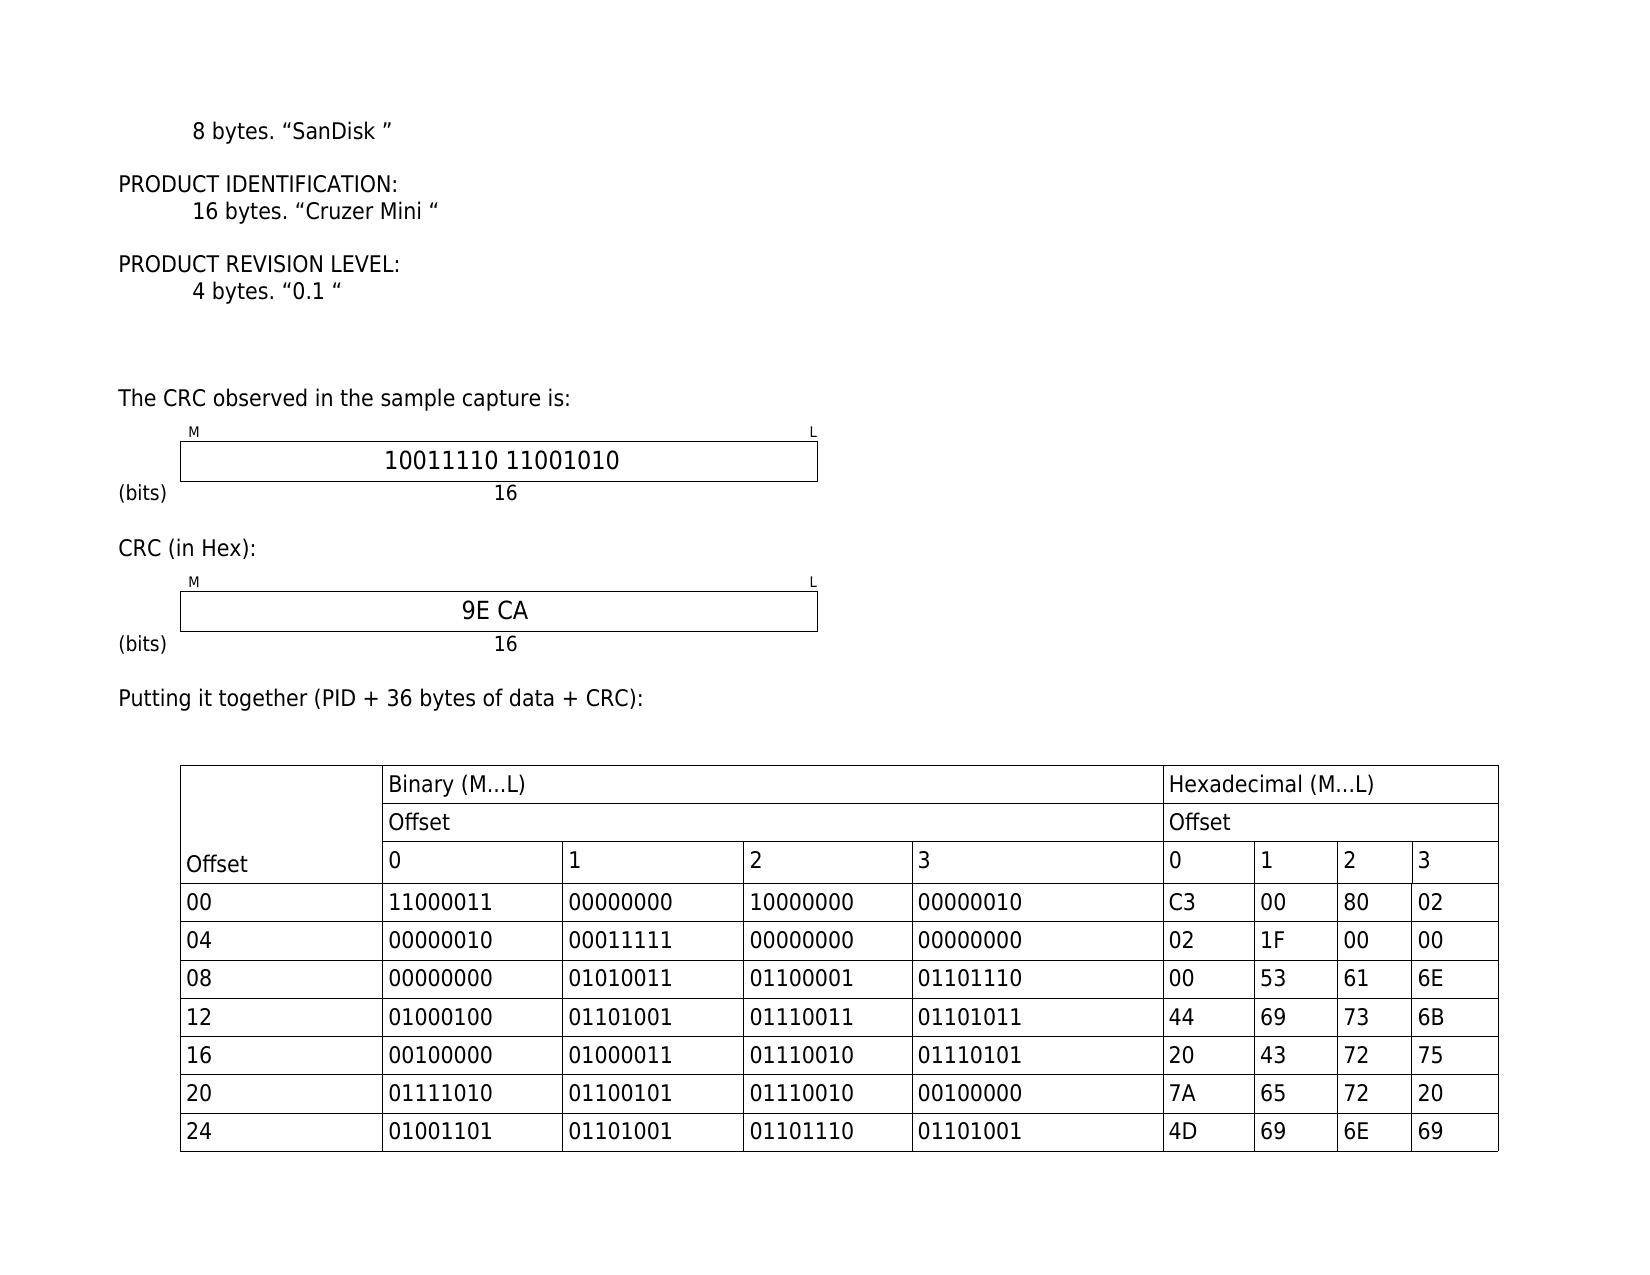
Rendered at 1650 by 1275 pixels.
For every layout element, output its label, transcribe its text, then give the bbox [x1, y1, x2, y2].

table_cell 01100101 [563, 1075, 743, 1113]
table_cell 0 [1164, 842, 1254, 883]
table_cell 00 [1338, 922, 1411, 960]
table_cell 72 [1338, 1075, 1411, 1113]
table_cell Offset [1164, 804, 1498, 841]
table_cell 02 [1412, 884, 1498, 921]
table_cell 7A [1164, 1075, 1254, 1113]
table_cell 20 [1164, 1037, 1254, 1074]
table_cell 1 [563, 842, 743, 883]
table_cell 16 [181, 1037, 382, 1074]
table_cell 61 [1338, 961, 1411, 998]
table_cell 01110010 [744, 1075, 912, 1113]
table_cell 00011111 [563, 922, 743, 960]
table_cell 01101011 [913, 999, 1163, 1036]
table_header 9E CA [181, 592, 817, 631]
table_cell 08 [181, 961, 382, 998]
table_cell 00000000 [383, 961, 562, 998]
table_cell 80 [1338, 884, 1411, 921]
table_cell 01100001 [744, 961, 912, 998]
text M L [118, 411, 1532, 441]
table_cell 01010011 [563, 961, 743, 998]
table_cell 12 [181, 999, 382, 1036]
table_cell 69 [1255, 999, 1337, 1036]
text CRC (in Hex): [118, 535, 1532, 562]
table_cell 3 [1413, 842, 1498, 883]
table_cell 00000000 [744, 922, 912, 960]
table_cell 53 [1255, 961, 1337, 998]
table_header Offset [181, 766, 382, 883]
table_cell 01000011 [563, 1037, 743, 1074]
table_cell 24 [181, 1114, 382, 1151]
table_cell 44 [1164, 999, 1254, 1036]
table_cell 10000000 [744, 884, 912, 921]
table_cell 01101001 [563, 1114, 743, 1151]
table_cell 75 [1412, 1037, 1498, 1074]
table_cell 01101001 [913, 1114, 1163, 1151]
table_cell 0 [383, 842, 562, 883]
table_cell C3 [1164, 884, 1254, 921]
text 8 bytes. “SanDisk ” [118, 118, 1532, 145]
table_cell 00 [1255, 884, 1337, 921]
table_cell 20 [181, 1075, 382, 1113]
text Putting it together (PID + 36 bytes of data + CRC): [118, 685, 1532, 712]
table_cell 72 [1338, 1037, 1411, 1074]
table_cell 73 [1338, 999, 1411, 1036]
table_cell 00000000 [563, 884, 743, 921]
text PRODUCT REVISION LEVEL: [118, 251, 1532, 278]
table_header 10011110 11001010 [181, 442, 817, 481]
text The CRC observed in the sample capture is: [118, 385, 1532, 411]
table_cell 2 [744, 842, 912, 883]
text PRODUCT IDENTIFICATION: [118, 171, 1532, 198]
table_cell 01000100 [383, 999, 562, 1036]
table_cell 00000010 [913, 884, 1163, 921]
table_cell 00100000 [383, 1037, 562, 1074]
table_cell 43 [1255, 1037, 1337, 1074]
table_cell 4D [1164, 1114, 1254, 1151]
table_cell 04 [181, 922, 382, 960]
text (bits) 16 [118, 632, 1532, 656]
table_cell 00100000 [913, 1075, 1163, 1113]
table_cell 6B [1412, 999, 1498, 1036]
table_header Binary (M...L) [383, 766, 1163, 803]
table_cell 01101001 [563, 999, 743, 1036]
table_cell 2 [1338, 842, 1412, 883]
table_cell 1F [1255, 922, 1337, 960]
table_cell 00 [181, 884, 382, 921]
table_cell 00000000 [913, 922, 1163, 960]
table_cell Offset [383, 804, 1163, 841]
text M L [118, 562, 1532, 591]
table_cell 1 [1255, 842, 1337, 883]
table_cell 01110011 [744, 999, 912, 1036]
table_cell 20 [1412, 1075, 1498, 1113]
table_cell 01101110 [744, 1114, 912, 1151]
table_cell 6E [1412, 961, 1498, 998]
table_cell 6E [1338, 1114, 1411, 1151]
table_cell 3 [913, 842, 1163, 883]
table_cell 01110101 [913, 1037, 1163, 1074]
table_cell 01111010 [383, 1075, 562, 1113]
table_cell 11000011 [383, 884, 562, 921]
table_cell 00000010 [383, 922, 562, 960]
table_cell 69 [1412, 1114, 1498, 1151]
table_cell 00 [1412, 922, 1498, 960]
text 4 bytes. “0.1 “ [118, 278, 1532, 305]
text (bits) 16 [118, 481, 1532, 506]
table_cell 69 [1255, 1114, 1337, 1151]
table_header Hexadecimal (M...L) [1164, 766, 1498, 803]
table_cell 01101110 [913, 961, 1163, 998]
table_cell 01110010 [744, 1037, 912, 1074]
table_cell 02 [1164, 922, 1254, 960]
text 16 bytes. “Cruzer Mini “ [118, 198, 1532, 225]
table_cell 65 [1255, 1075, 1337, 1113]
table_cell 00 [1164, 961, 1254, 998]
table_cell 01001101 [383, 1114, 562, 1151]
